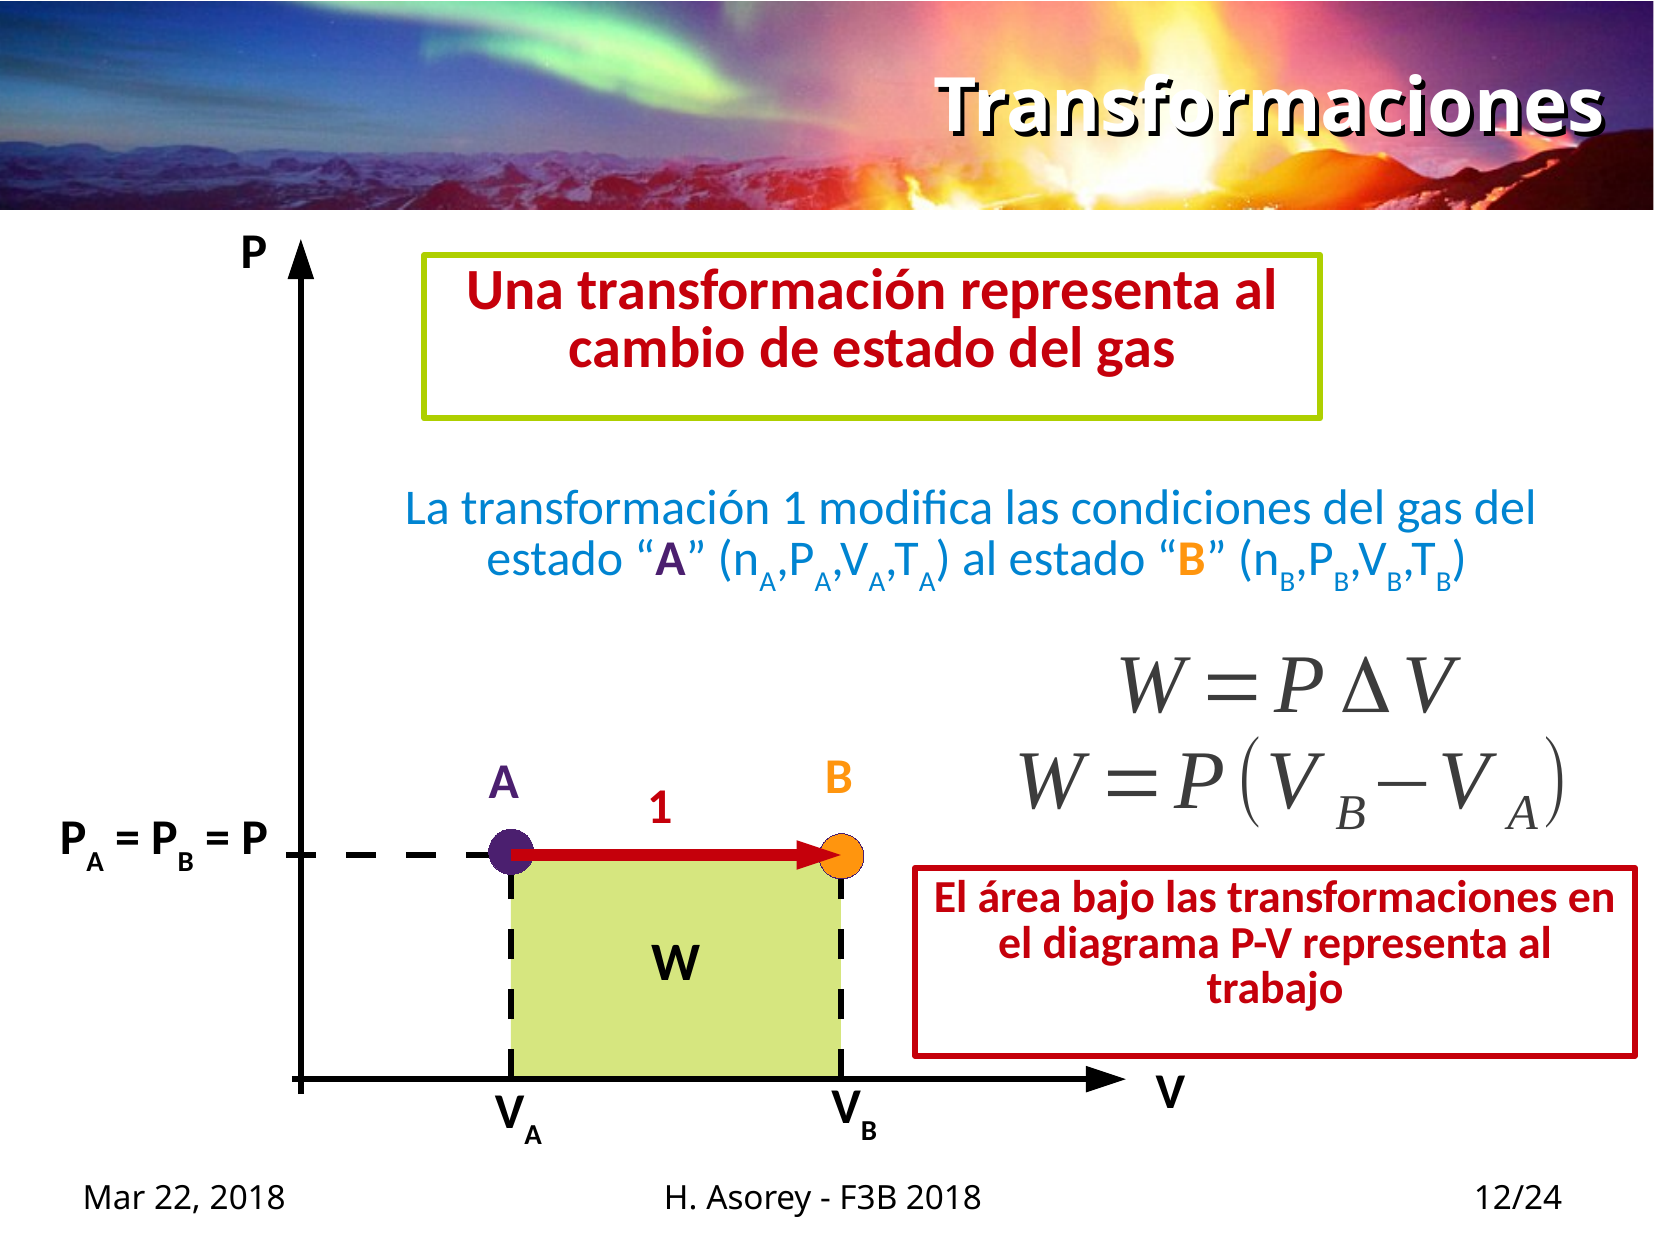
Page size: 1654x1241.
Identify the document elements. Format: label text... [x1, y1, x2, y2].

title Transformaciones [45, 15, 1606, 191]
text_box 1 [632, 779, 688, 856]
text_box PA = PB = P [45, 810, 283, 897]
text_box [820, 833, 864, 879]
chart [1008, 637, 1576, 841]
text_box P [225, 224, 282, 301]
text_box El área bajo las transformaciones en el diagrama P-V representa al trabajo [915, 867, 1636, 1056]
text_box [488, 829, 534, 875]
text_box Una transformación representa al cambio de estado del gas [424, 255, 1321, 419]
text_box A [473, 753, 534, 830]
text_box VA [480, 1083, 557, 1171]
picture [0, 1, 1654, 210]
text_box W [510, 861, 841, 1076]
text_box V [1140, 1064, 1201, 1141]
text_box VB [816, 1079, 892, 1166]
text_box La transformación 1 modifica las condiciones del gas del estado “A” (nA,PA,VA,TA) al estado “B” (nB,PB,VB,TB) [390, 480, 1569, 628]
text_box B [810, 749, 868, 826]
